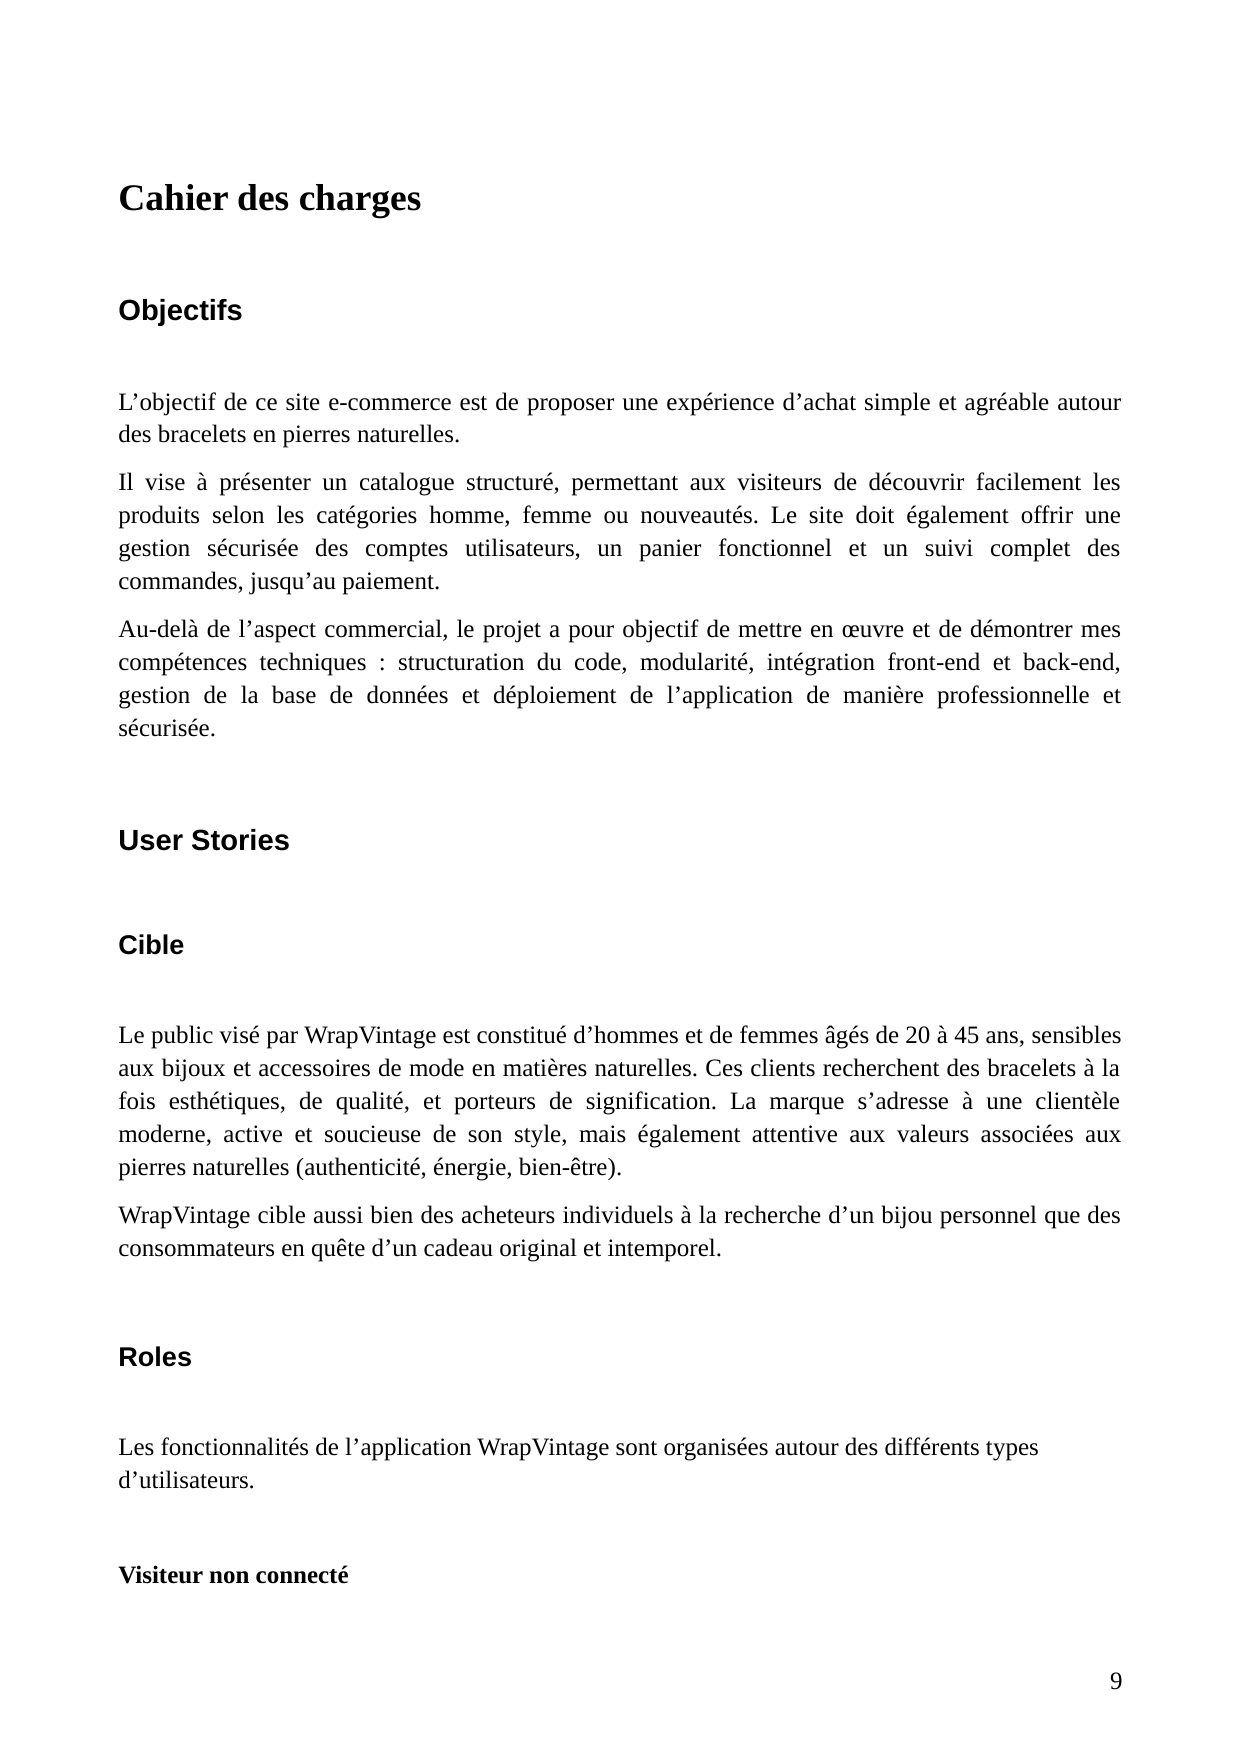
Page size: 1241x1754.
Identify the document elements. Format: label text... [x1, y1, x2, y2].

text L’objectif de ce site e-commerce est de proposer une expérience d’achat simple et agréable autour des bracelets en pierres naturelles. [118, 387, 1122, 448]
text Au-delà de l’aspect commercial, le projet a pour objectif de mettre en œuvre et de démontrer mes compétences techniques : structuration du code, modularité, intégration front-end et back-end, gestion de la base de données et déploiement de l’application de manière professionnelle et sécurisée. [118, 614, 1122, 742]
subtitle Cible [118, 929, 1122, 960]
subtitle Cahier des charges [118, 175, 1122, 218]
text Les fonctionnalités de l’application WrapVintage sont organisées autour des différents types d’utilisateurs. [118, 1432, 1122, 1494]
subtitle Objectifs [118, 293, 1122, 326]
subtitle Roles [118, 1341, 1122, 1372]
subtitle User Stories [118, 823, 1122, 856]
text WrapVintage cible aussi bien des acheteurs individuels à la recherche d’un bijou personnel que des consommateurs en quête d’un cadeau original et intemporel. [118, 1200, 1122, 1262]
text Il vise à présenter un catalogue structuré, permettant aux visiteurs de découvrir facilement les produits selon les catégories homme, femme ou nouveautés. Le site doit également offrir une gestion sécurisée des comptes utilisateurs, un panier fonctionnel et un suivi complet des commandes, jusqu’au paiement. [118, 467, 1122, 595]
text Le public visé par WrapVintage est constitué d’hommes et de femmes âgés de 20 à 45 ans, sensibles aux bijoux et accessoires de mode en matières naturelles. Ces clients recherchent des bracelets à la fois esthétiques, de qualité, et porteurs de signification. La marque s’adresse à une clientèle moderne, active et soucieuse de son style, mais également attentive aux valeurs associées aux pierres naturelles (authenticité, énergie, bien-être). [118, 1020, 1122, 1181]
text Visiteur non connecté [118, 1560, 1122, 1589]
